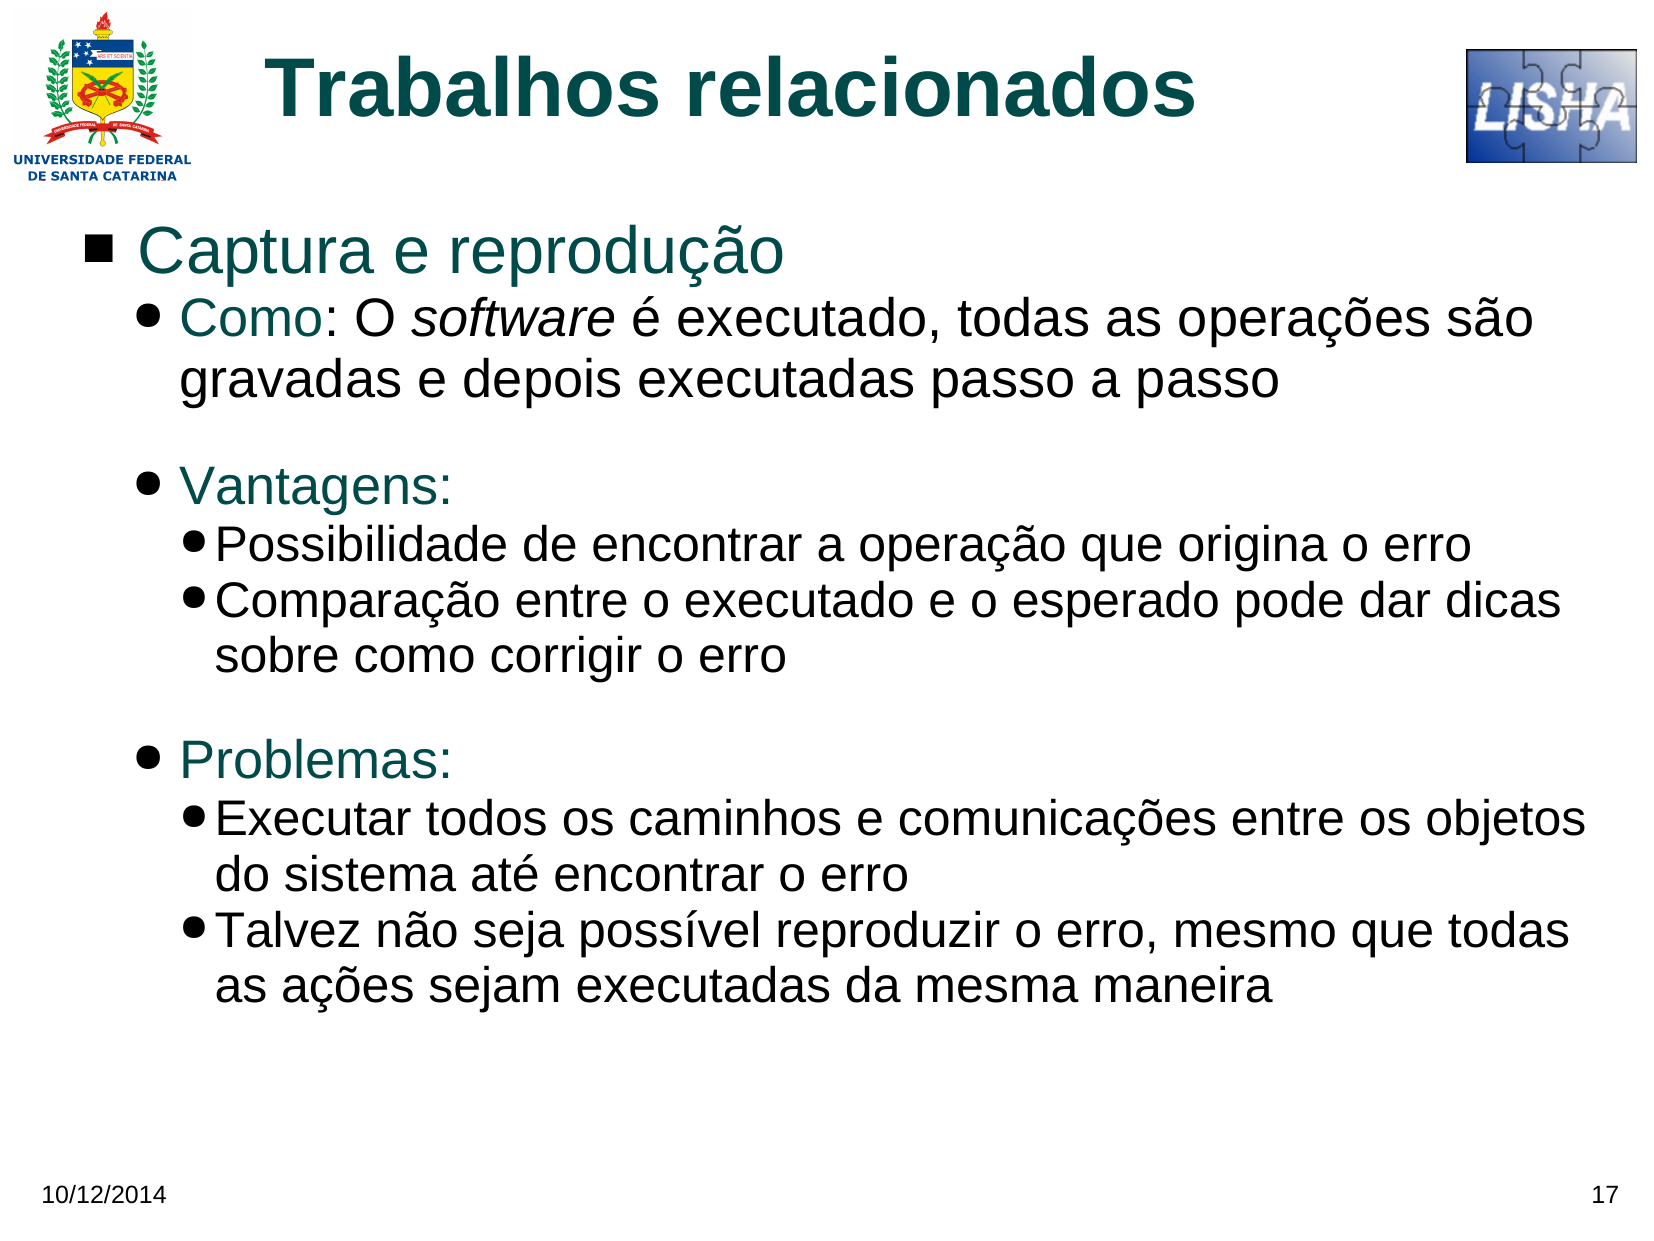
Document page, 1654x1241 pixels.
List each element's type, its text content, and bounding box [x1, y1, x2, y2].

picture [13, 6, 191, 181]
picture [1466, 49, 1637, 163]
title Trabalhos relacionados [37, 37, 1426, 151]
list Captura e reprodução Como: O software é executado, todas as operações são gravadas e depois executadas passo a passo Vantagens: Possibilidade de encontrar a operação que origina o erro Comparação entre o executado e o esperado pode dar dicas sobre como corrigir o erro Problemas: Executar todos os caminhos e comunicações entre os objetos do sistema até encontrar o erro Talvez não seja possível reproduzir o erro, mesmo que todas as ações sejam executadas da mesma maneira [37, 213, 1613, 1151]
